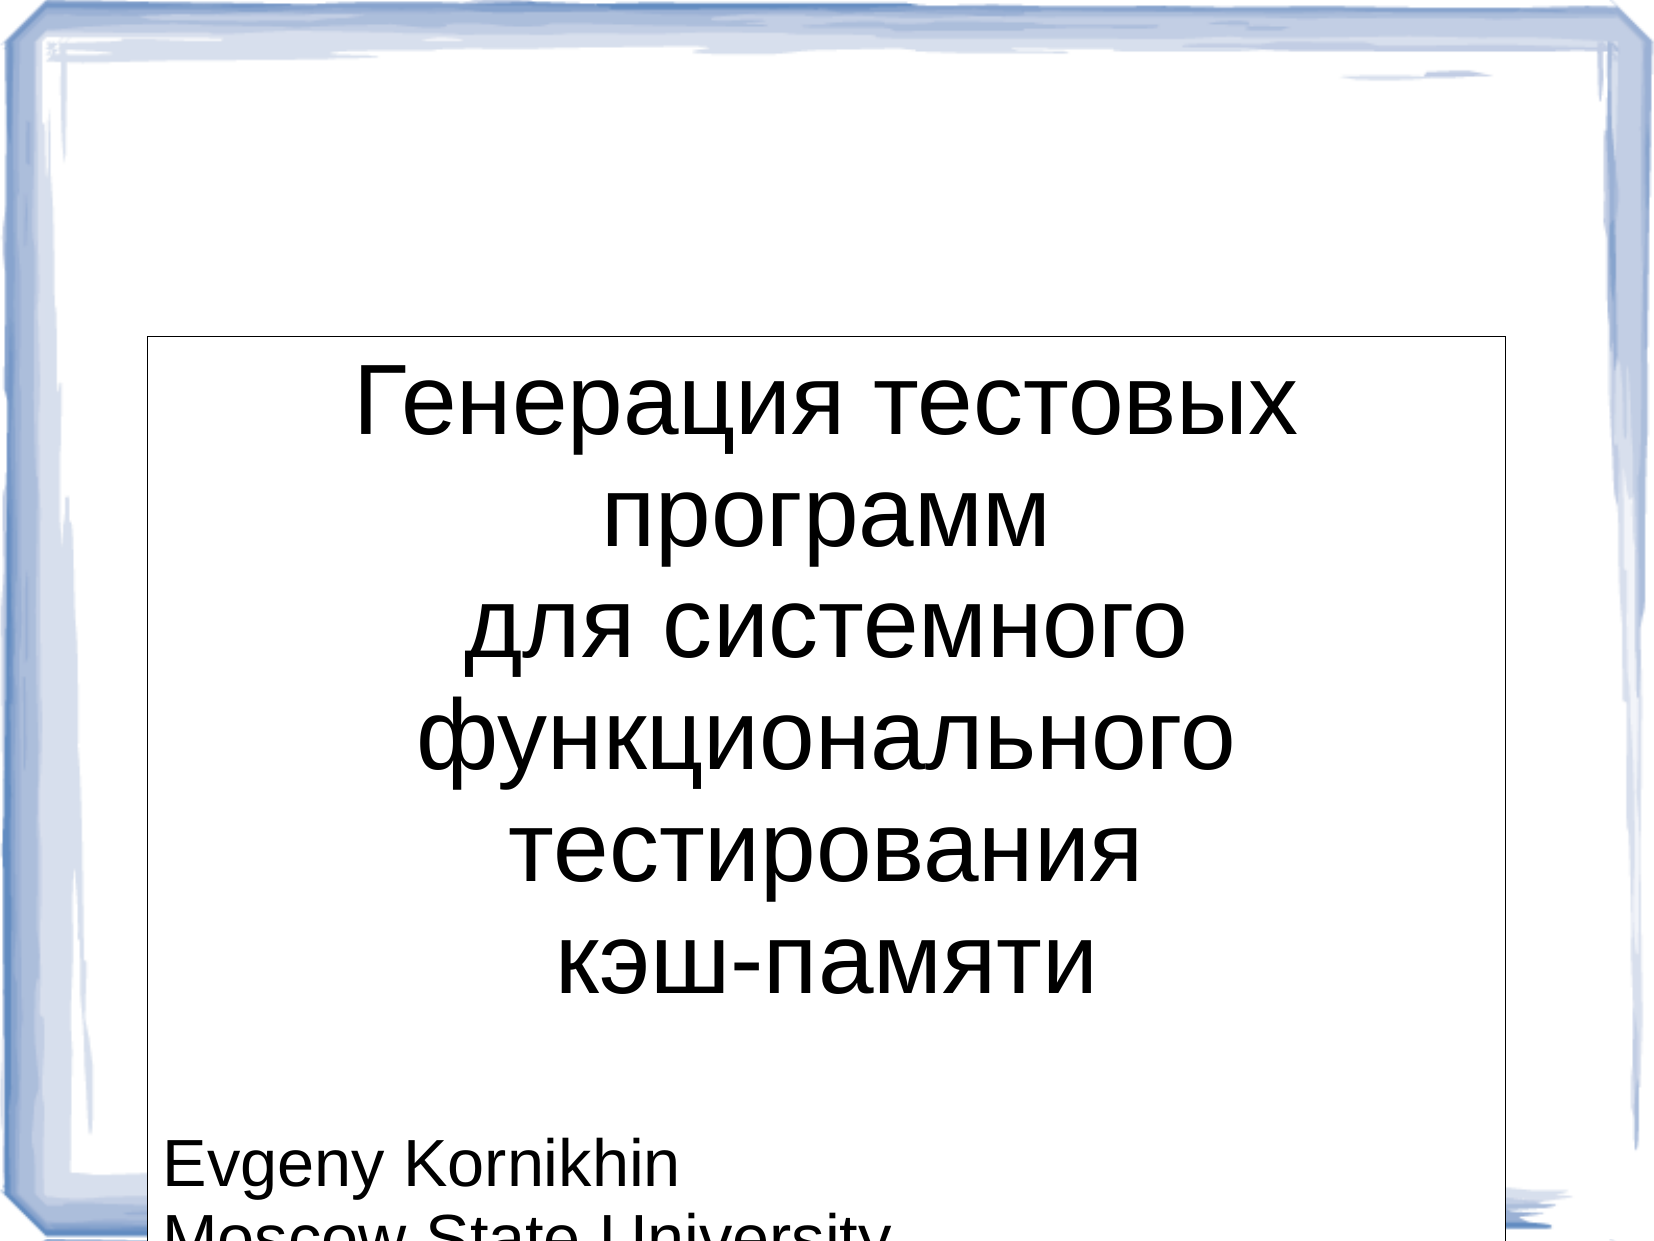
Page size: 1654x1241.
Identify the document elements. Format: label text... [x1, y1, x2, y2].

picture [0, 0, 1654, 1241]
text_box Генерация тестовых программ для системного функционального тестирования кэш-памяти Evgeny Kornikhin Moscow State University [147, 336, 1506, 1150]
